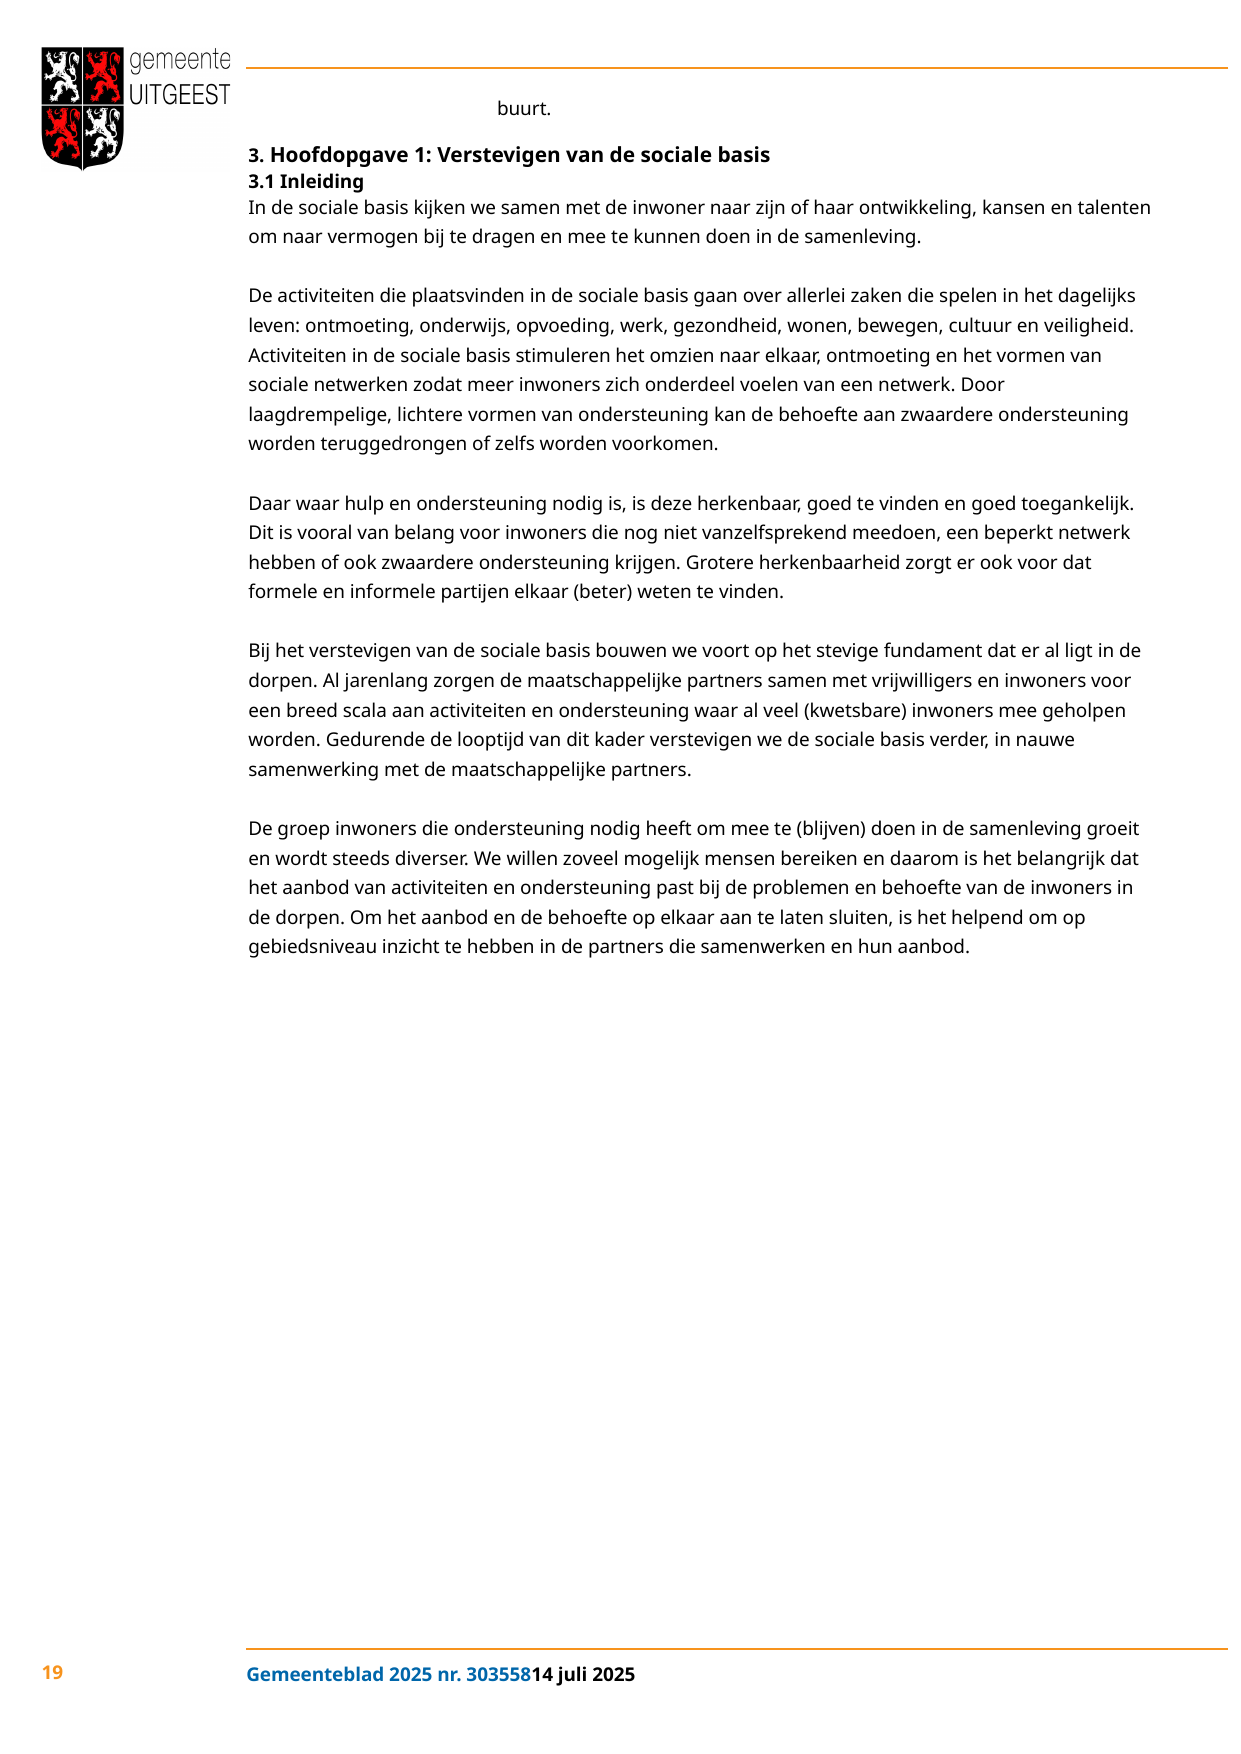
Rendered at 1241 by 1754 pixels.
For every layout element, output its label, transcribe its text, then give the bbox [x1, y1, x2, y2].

text In de sociale basis kijken we samen met de inwoner naar zijn of haar ontwikkeling, kansen en talenten om naar vermogen bij te dragen en mee te kunnen doen in de samenleving. [248, 194, 1152, 249]
text Daar waar hulp en ondersteuning nodig is, is deze herkenbaar, goed te vinden en goed toegankelijk. Dit is vooral van belang voor inwoners die nog niet vanzelfsprekend meedoen, een beperkt netwerk hebben of ook zwaardere ondersteuning krijgen. Grotere herkenbaarheid zorgt er ook voor dat formele en informele partijen elkaar (beter) weten te vinden. [248, 490, 1152, 604]
text 3. Hoofdopgave 1: Verstevigen van de sociale basis [248, 140, 1152, 168]
table_cell buurt. [438, 95, 559, 121]
text Bij het verstevigen van de sociale basis bouwen we voort op het stevige fundament dat er al ligt in de dorpen. Al jarenlang zorgen de maatschappelijke partners samen met vrijwilligers en inwoners voor een breed scala aan activiteiten en ondersteuning waar al veel (kwetsbare) inwoners mee geholpen worden. Gedurende de looptijd van dit kader verstevigen we de sociale basis verder, in nauwe samenwerking met de maatschappelijke partners. [248, 638, 1152, 782]
picture [41, 47, 231, 172]
text De activiteiten die plaatsvinden in de sociale basis gaan over allerlei zaken die spelen in het dagelijks leven: ontmoeting, onderwijs, opvoeding, werk, gezondheid, wonen, bewegen, cultuur en veiligheid. Activiteiten in de sociale basis stimuleren het omzien naar elkaar, ontmoeting en het vormen van sociale netwerken zodat meer inwoners zich onderdeel voelen van een netwerk. Door laagdrempelige, lichtere vormen van ondersteuning kan de behoefte aan zwaardere ondersteuning worden teruggedrongen of zelfs worden voorkomen. [248, 283, 1152, 456]
text 3.1 Inleiding [248, 168, 1152, 194]
table_cell [248, 95, 438, 121]
text De groep inwoners die ondersteuning nodig heeft om mee te (blijven) doen in de samenleving groeit en wordt steeds diverser. We willen zoveel mogelijk mensen bereiken en daarom is het belangrijk dat het aanbod van activiteiten en ondersteuning past bij de problemen en behoefte van de inwoners in de dorpen. Om het aanbod en de behoefte op elkaar aan te laten sluiten, is het helpend om op gebiedsniveau inzicht te hebben in de partners die samenwerken en hun aanbod. [248, 815, 1152, 959]
